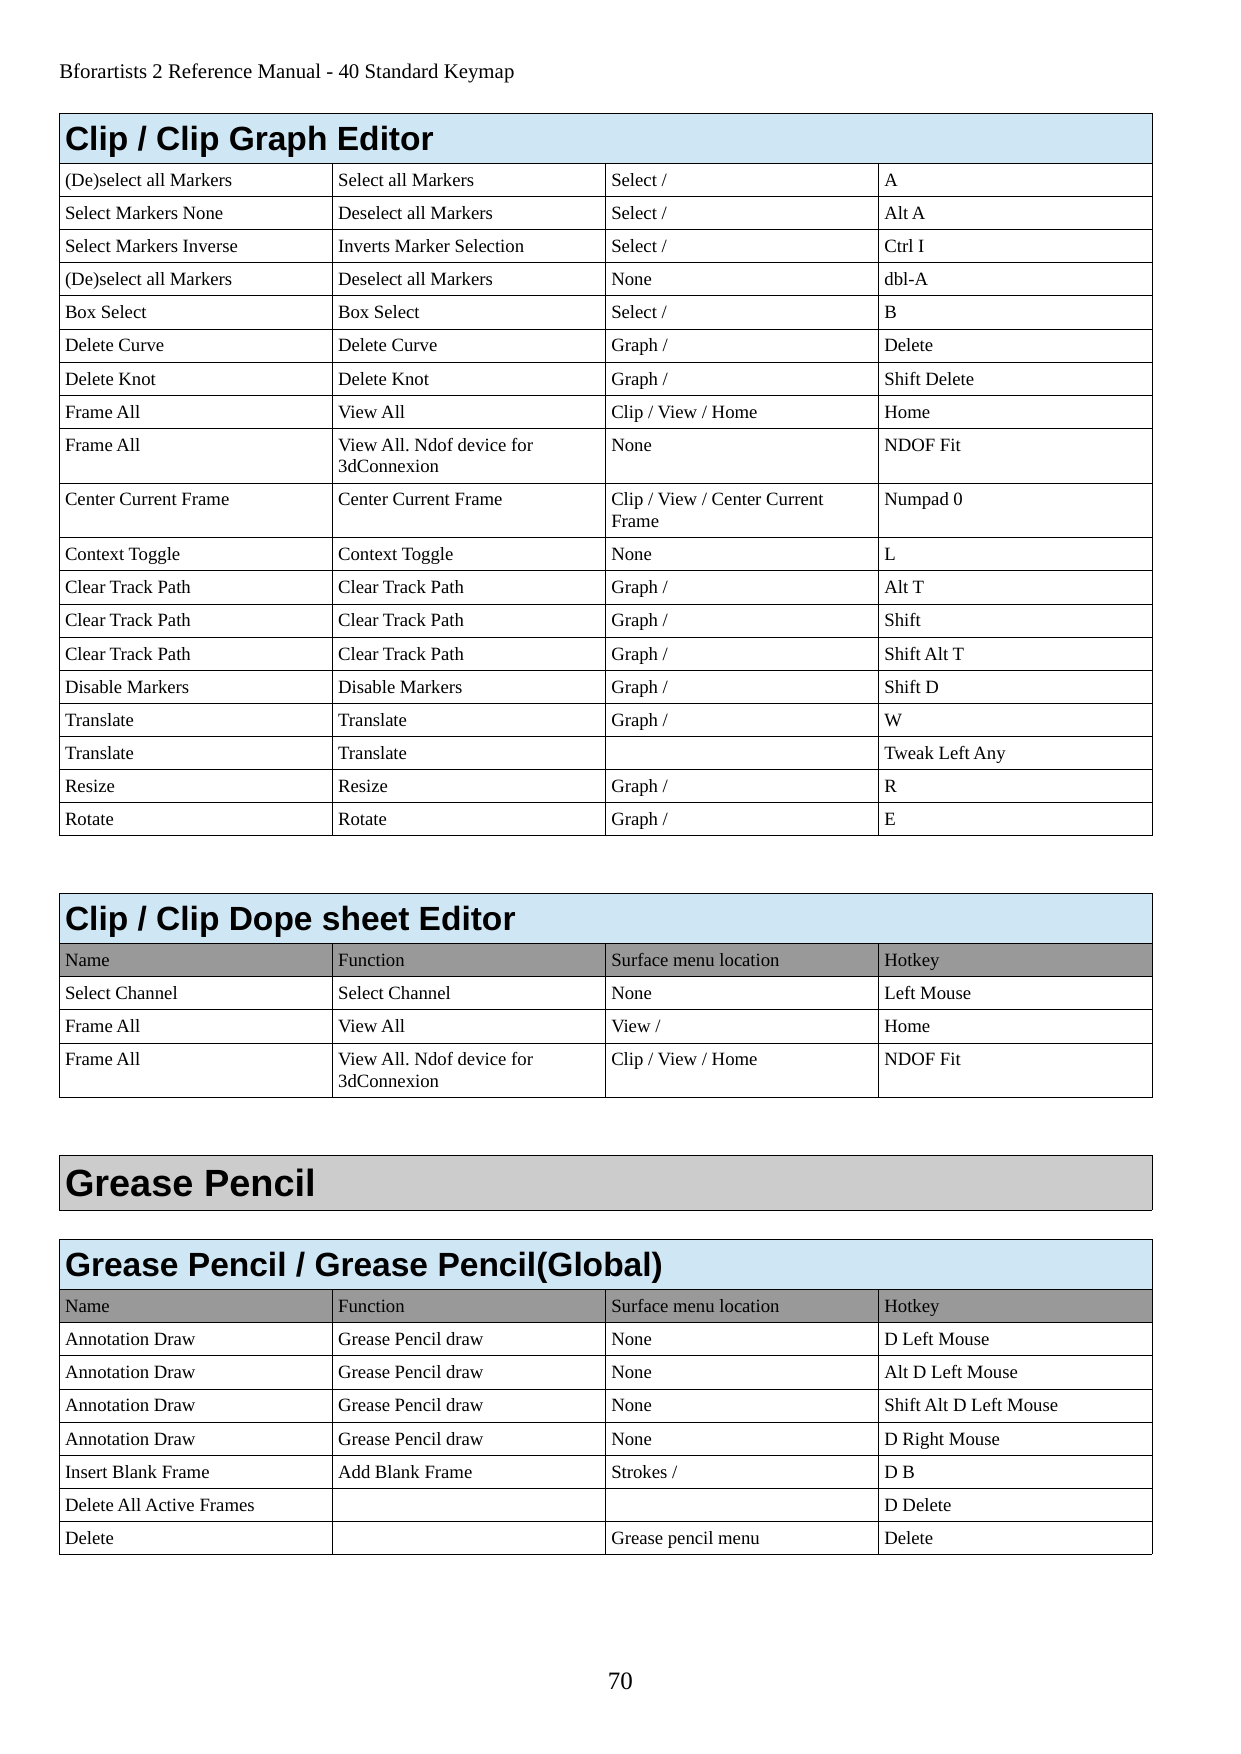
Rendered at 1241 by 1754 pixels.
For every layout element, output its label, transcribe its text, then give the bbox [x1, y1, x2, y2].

table_cell Delete All Active Frames [60, 1489, 332, 1521]
table_cell Context Toggle [333, 538, 605, 570]
table_cell Clear Track Path [333, 638, 605, 670]
table_cell Function [333, 1290, 605, 1322]
table_cell Surface menu location [606, 1290, 878, 1322]
table_cell Hotkey [879, 1290, 1152, 1322]
table_cell Delete [879, 1522, 1152, 1554]
table_cell None [606, 1356, 878, 1388]
table_cell Select Channel [60, 977, 332, 1009]
table_cell NDOF Fit [879, 1044, 1152, 1097]
table_cell Graph / [606, 330, 878, 362]
table_cell Delete [879, 330, 1152, 362]
table_header Grease Pencil [60, 1156, 1152, 1210]
table_cell Delete Curve [333, 330, 605, 362]
table_cell Rotate [333, 803, 605, 835]
table_cell Clear Track Path [60, 571, 332, 603]
table_cell Clip / View / Home [606, 1044, 878, 1097]
table_cell R [879, 770, 1152, 802]
table_cell Grease Pencil draw [333, 1390, 605, 1422]
table_cell B [879, 296, 1152, 328]
table_cell Frame All [60, 1010, 332, 1042]
table_cell Graph / [606, 605, 878, 637]
table_cell None [606, 1423, 878, 1455]
table_cell Resize [60, 770, 332, 802]
table_cell Center Current Frame [60, 484, 332, 537]
table_cell Surface menu location [606, 944, 878, 976]
table_cell Graph / [606, 704, 878, 736]
table_cell Graph / [606, 571, 878, 603]
table_cell View All [333, 396, 605, 428]
table_cell Grease Pencil draw [333, 1323, 605, 1355]
table_cell Translate [60, 737, 332, 769]
table_cell Select / [606, 164, 878, 196]
table_cell Resize [333, 770, 605, 802]
table_cell Shift Alt D Left Mouse [879, 1390, 1152, 1422]
table_cell L [879, 538, 1152, 570]
table_cell View All [333, 1010, 605, 1042]
table_cell Box Select [60, 296, 332, 328]
table_cell None [606, 977, 878, 1009]
table_cell D Left Mouse [879, 1323, 1152, 1355]
table_cell Deselect all Markers [333, 197, 605, 229]
table_cell Ctrl I [879, 230, 1152, 262]
table_cell None [606, 538, 878, 570]
table_cell Hotkey [879, 944, 1152, 976]
table_cell Graph / [606, 671, 878, 703]
table_cell Annotation Draw [60, 1323, 332, 1355]
table_cell Annotation Draw [60, 1356, 332, 1388]
table_cell None [606, 263, 878, 295]
table_cell Inverts Marker Selection [333, 230, 605, 262]
table_cell Alt D Left Mouse [879, 1356, 1152, 1388]
table_cell Grease pencil menu [606, 1522, 878, 1554]
table_header Grease Pencil / Grease Pencil(Global) [60, 1240, 1152, 1289]
table_cell Clip / View / Home [606, 396, 878, 428]
table_cell Home [879, 1010, 1152, 1042]
table_cell Alt T [879, 571, 1152, 603]
table_cell Context Toggle [60, 538, 332, 570]
table_cell Home [879, 396, 1152, 428]
table_cell Select Markers None [60, 197, 332, 229]
table_cell Delete [60, 1522, 332, 1554]
table_cell Translate [333, 737, 605, 769]
table_cell Left Mouse [879, 977, 1152, 1009]
table_cell Clear Track Path [333, 605, 605, 637]
table_cell (De)select all Markers [60, 263, 332, 295]
table_cell Grease Pencil draw [333, 1423, 605, 1455]
table_cell Function [333, 944, 605, 976]
table_cell Graph / [606, 803, 878, 835]
table_cell Disable Markers [60, 671, 332, 703]
table_cell Graph / [606, 638, 878, 670]
table_cell W [879, 704, 1152, 736]
table_cell (De)select all Markers [60, 164, 332, 196]
table_cell Frame All [60, 429, 332, 482]
table_cell Grease Pencil draw [333, 1356, 605, 1388]
table_cell Box Select [333, 296, 605, 328]
table_cell [606, 737, 878, 769]
table_cell Select all Markers [333, 164, 605, 196]
table_cell [333, 1489, 605, 1521]
table_cell D Right Mouse [879, 1423, 1152, 1455]
table_cell Translate [333, 704, 605, 736]
table_cell None [606, 1390, 878, 1422]
table_cell Clear Track Path [60, 638, 332, 670]
table_cell [606, 1489, 878, 1521]
table_cell View / [606, 1010, 878, 1042]
table_cell Graph / [606, 363, 878, 395]
table_cell [333, 1522, 605, 1554]
table_cell Frame All [60, 396, 332, 428]
table_cell Center Current Frame [333, 484, 605, 537]
table_cell Delete Knot [333, 363, 605, 395]
table_cell A [879, 164, 1152, 196]
table_cell Delete Curve [60, 330, 332, 362]
table_cell Rotate [60, 803, 332, 835]
table_header Clip / Clip Dope sheet Editor [60, 894, 1152, 943]
table_cell Select Markers Inverse [60, 230, 332, 262]
table_cell Tweak Left Any [879, 737, 1152, 769]
table_cell Disable Markers [333, 671, 605, 703]
table_cell dbl-A [879, 263, 1152, 295]
table_cell Annotation Draw [60, 1423, 332, 1455]
table_cell Translate [60, 704, 332, 736]
table_cell Annotation Draw [60, 1390, 332, 1422]
table_cell Deselect all Markers [333, 263, 605, 295]
table_cell Select Channel [333, 977, 605, 1009]
table_cell Select / [606, 296, 878, 328]
table_cell Alt A [879, 197, 1152, 229]
table_cell Name [60, 944, 332, 976]
table_cell View All. Ndof device for 3dConnexion [333, 429, 605, 482]
table_cell Shift Alt T [879, 638, 1152, 670]
table_cell E [879, 803, 1152, 835]
table_cell None [606, 1323, 878, 1355]
table_cell None [606, 429, 878, 482]
table_cell Shift Delete [879, 363, 1152, 395]
table_cell Delete Knot [60, 363, 332, 395]
table_cell Shift D [879, 671, 1152, 703]
table_cell Select / [606, 230, 878, 262]
table_cell Numpad 0 [879, 484, 1152, 537]
table_cell Shift [879, 605, 1152, 637]
table_cell D Delete [879, 1489, 1152, 1521]
table_cell Clear Track Path [333, 571, 605, 603]
table_cell Graph / [606, 770, 878, 802]
table_cell Name [60, 1290, 332, 1322]
table_cell Clear Track Path [60, 605, 332, 637]
table_cell Add Blank Frame [333, 1456, 605, 1488]
table_cell Clip / View / Center Current Frame [606, 484, 878, 537]
table_cell Frame All [60, 1044, 332, 1097]
table_cell Insert Blank Frame [60, 1456, 332, 1488]
table_header Clip / Clip Graph Editor [60, 114, 1152, 163]
table_cell NDOF Fit [879, 429, 1152, 482]
table_cell Strokes / [606, 1456, 878, 1488]
table_cell Select / [606, 197, 878, 229]
table_cell View All. Ndof device for 3dConnexion [333, 1044, 605, 1097]
table_cell D B [879, 1456, 1152, 1488]
